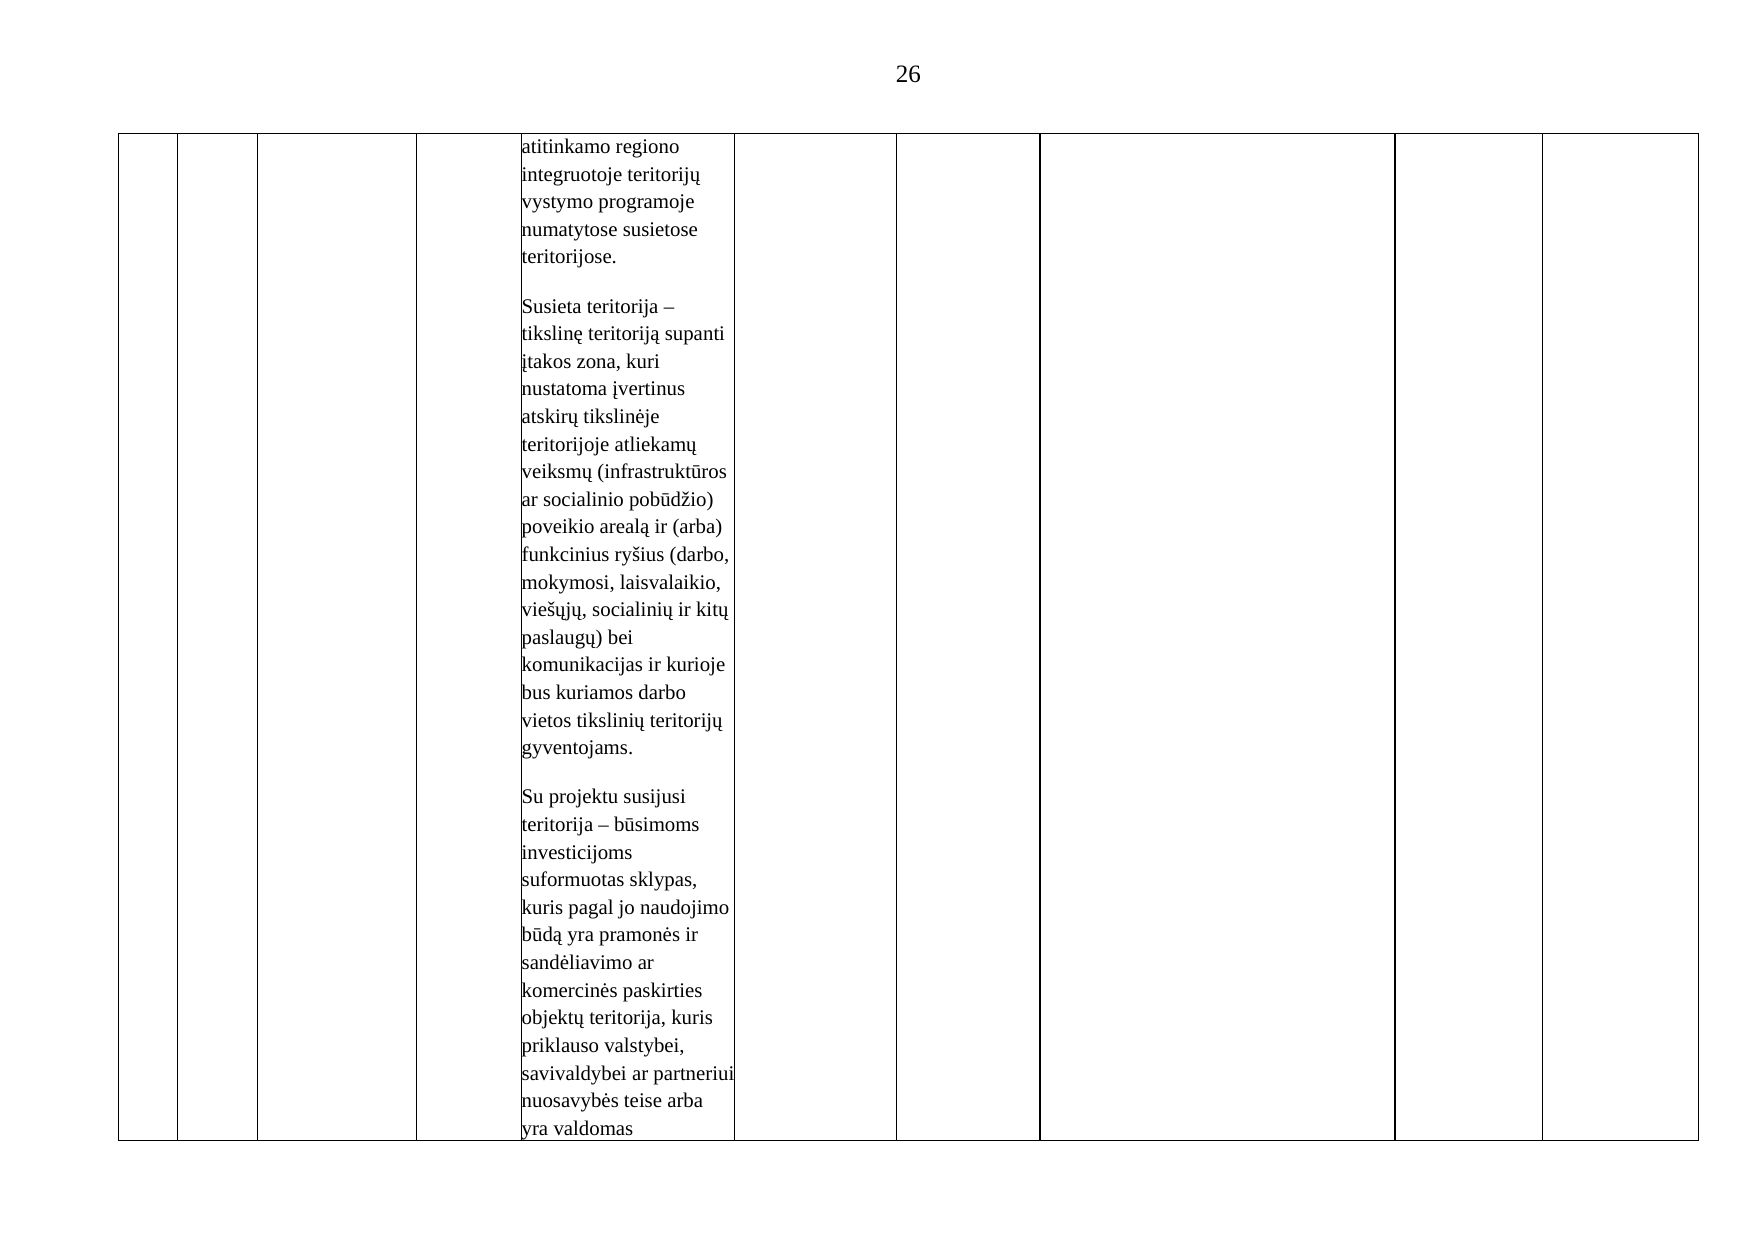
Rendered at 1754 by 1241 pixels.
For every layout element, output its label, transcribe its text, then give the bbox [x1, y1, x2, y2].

table_cell [417, 134, 521, 1140]
table_cell [119, 134, 177, 1140]
table_cell [1396, 134, 1542, 1140]
table_cell [735, 134, 896, 1140]
table_cell [1041, 134, 1394, 1140]
table_cell [178, 134, 257, 1140]
table_cell atitinkamo regiono integruotoje teritorijų vystymo programoje numatytose susietose teritorijose. Susieta teritorija –tikslinę teritoriją supanti įtakos zona, kuri nustatoma įvertinus atskirų tikslinėje teritorijoje atliekamų veiksmų (infrastruktūros ar socialinio pobūdžio) poveikio arealą ir (arba) funkcinius ryšius (darbo, mokymosi, laisvalaikio, viešųjų, socialinių ir kitų paslaugų) bei komunikacijas ir kurioje bus kuriamos darbo vietos tikslinių teritorijų gyventojams. Su projektu susijusi teritorija – būsimoms investicijoms suformuotas sklypas, kuris pagal jo naudojimo būdą yra pramonės ir sandėliavimo ar komercinės paskirties objektų teritorija, kuris priklauso valstybei, savivaldybei ar partneriui nuosavybės teise arba yra valdomas [522, 134, 734, 1140]
table_cell [897, 134, 1039, 1140]
table_cell [1543, 134, 1698, 1140]
table_cell [258, 134, 416, 1140]
